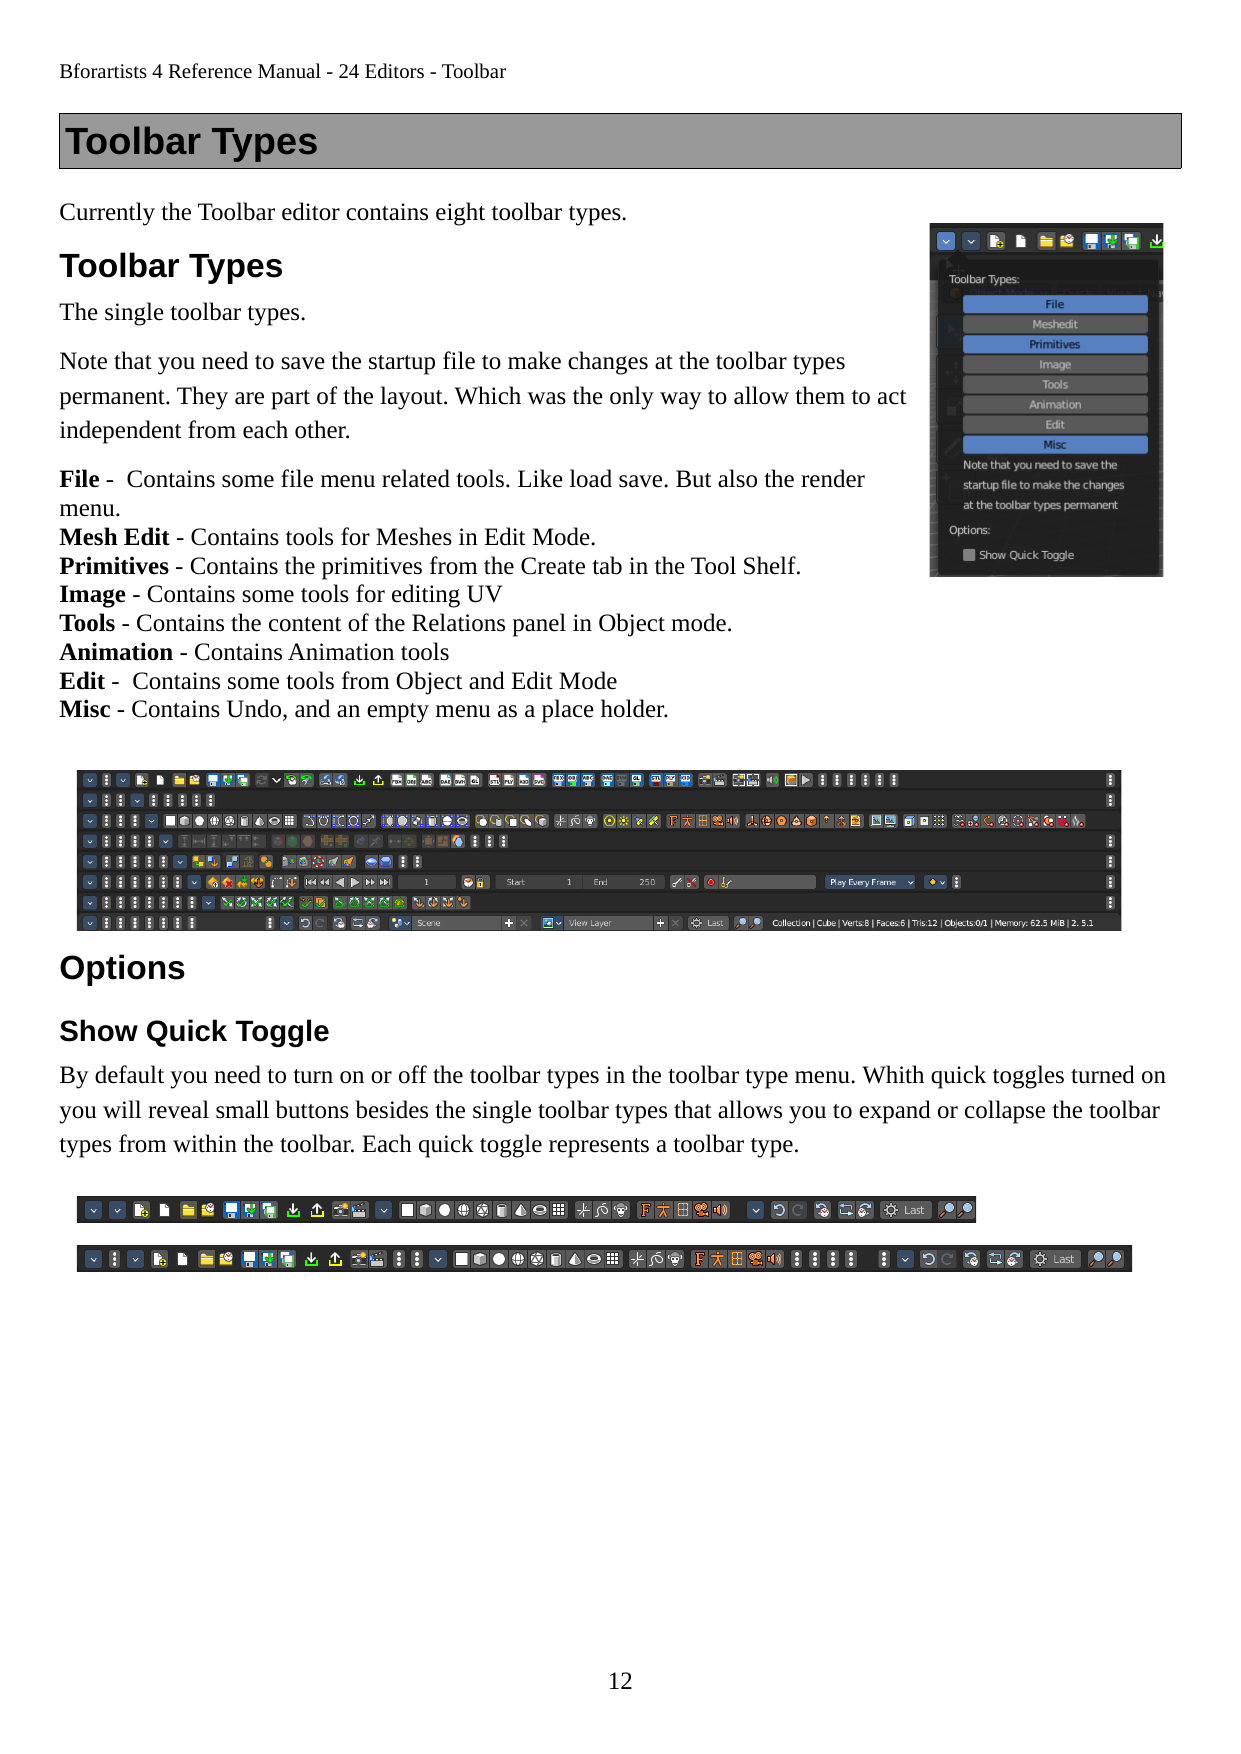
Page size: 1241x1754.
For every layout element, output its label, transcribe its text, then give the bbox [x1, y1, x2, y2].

text Edit - Contains some tools from Object and Edit Mode [59, 666, 1181, 694]
picture [929, 223, 1164, 577]
text Image - Contains some tools for editing UV [59, 579, 1181, 608]
text Animation - Contains Animation tools [59, 637, 1181, 666]
text Mesh Edit - Contains tools for Meshes in Edit Mode. [59, 522, 929, 551]
text File - Contains some file menu related tools. Like load save. But also the render menu. [59, 464, 929, 522]
text Tools - Contains the content of the Relations panel in Object mode. [59, 608, 1181, 637]
subtitle Options [59, 931, 1181, 987]
subtitle Show Quick Toggle [59, 1014, 1181, 1048]
picture [76, 1196, 977, 1223]
picture [76, 1245, 1133, 1272]
text Misc - Contains Undo, and an empty menu as a place holder. [59, 694, 1181, 723]
text Note that you need to save the startup file to make changes at the toolbar types permanent. They are part of the layout. Which was the only way to allow them to act independent from each other. [59, 346, 929, 444]
picture [76, 770, 1122, 931]
text By default you need to turn on or off the toolbar types in the toolbar type menu. Whith quick toggles turned on you will reveal small buttons besides the single toolbar types that allows you to expand or collapse the toolbar types from within the toolbar. Each quick toggle represents a toolbar type. [59, 1060, 1181, 1158]
text Primitives - Contains the primitives from the Create tab in the Tool Shelf. [59, 551, 1181, 579]
subtitle Toolbar Types [59, 246, 929, 285]
subtitle [1164, 246, 1181, 285]
text The single toolbar types. [59, 297, 929, 326]
table_header Toolbar Types [60, 114, 1181, 168]
text Currently the Toolbar editor contains eight toolbar types. [59, 197, 1181, 225]
